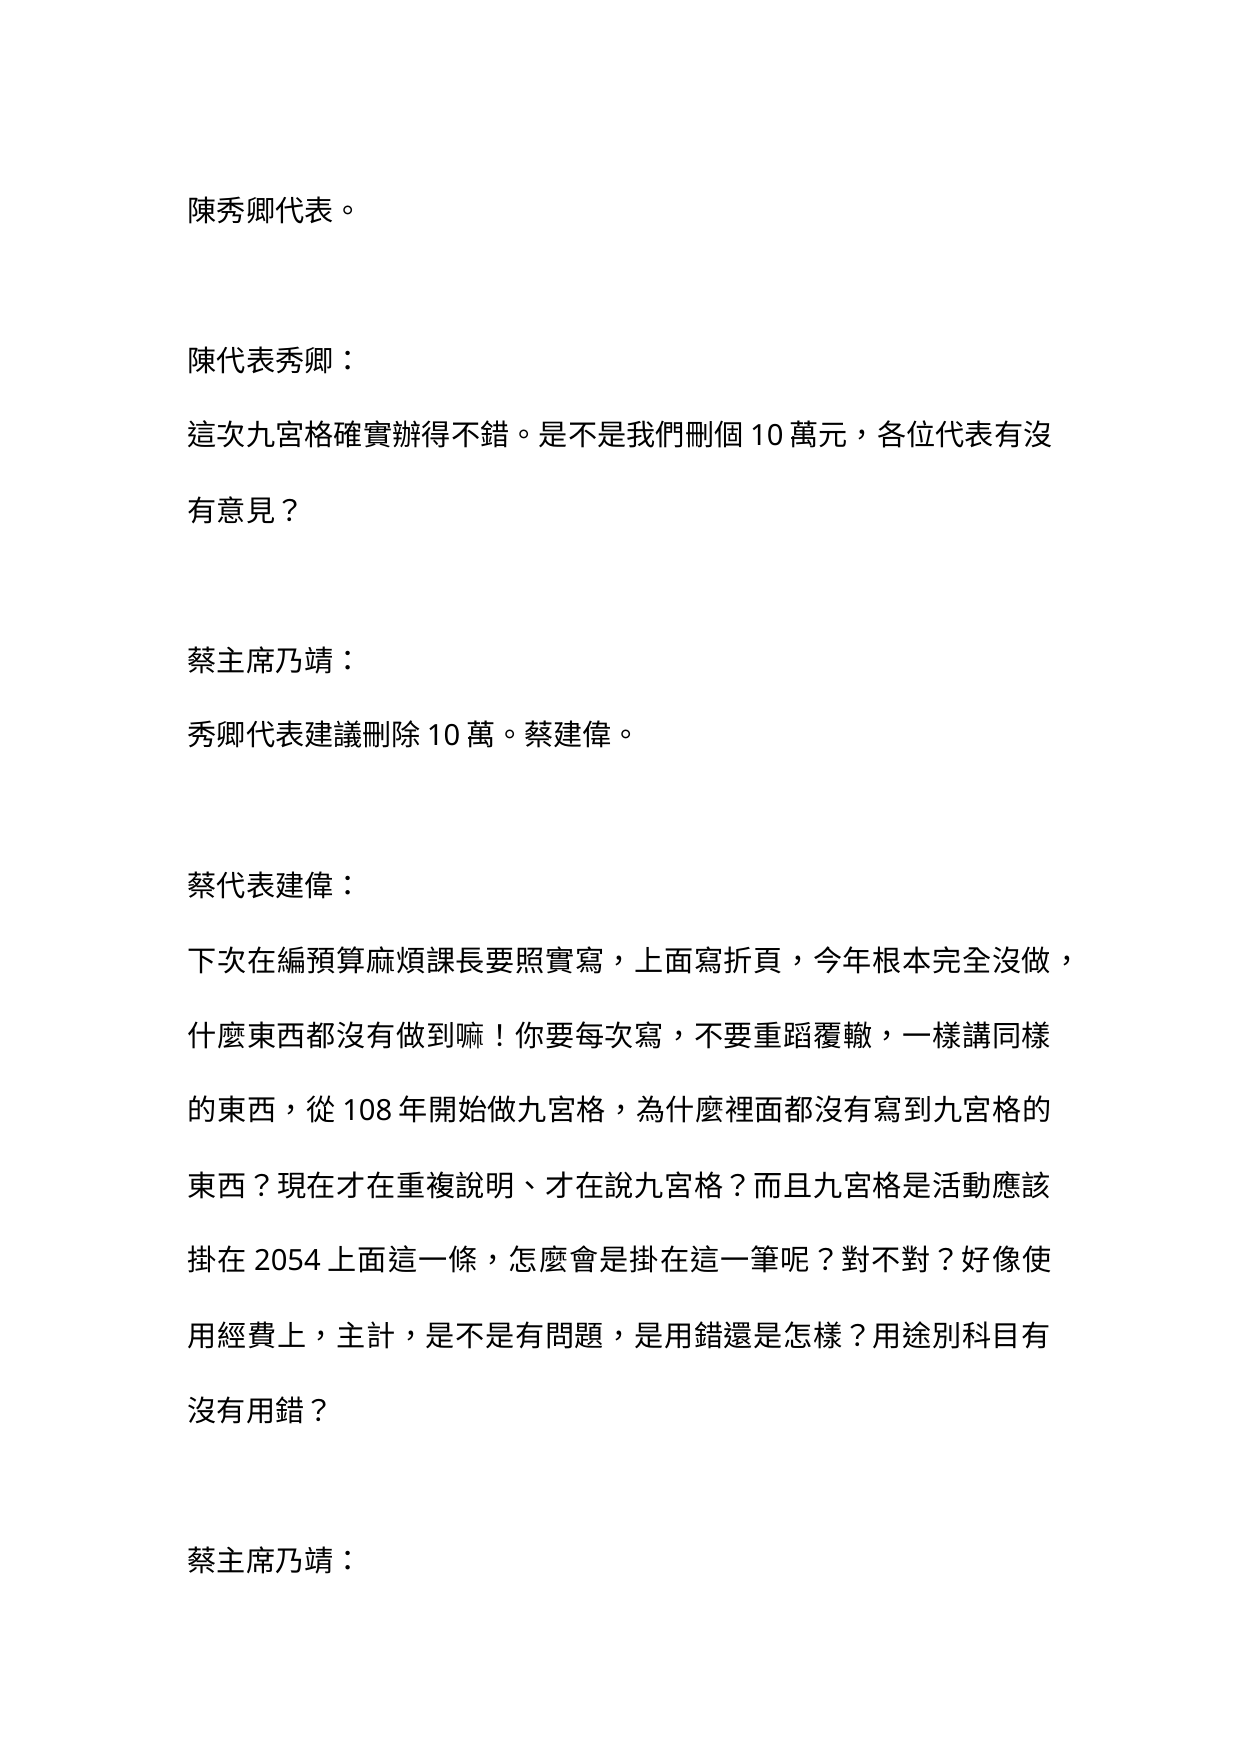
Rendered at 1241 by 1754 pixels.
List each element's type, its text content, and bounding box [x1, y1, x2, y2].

text 下次在編預算麻煩課長要照實寫，上面寫折頁，今年根本完全沒做，什麼東西都沒有做到嘛！你要每次寫，不要重蹈覆轍，一樣講同樣的東西，從108年開始做九宮格，為什麼裡面都沒有寫到九宮格的東西？現在才在重複說明、才在說九宮格？而且九宮格是活動應該掛在2054上面這一條，怎麼會是掛在這一筆呢？對不對？好像使用經費上，主計，是不是有問題，是用錯還是怎樣？用途別科目有沒有用錯？ [187, 914, 1053, 1439]
text 秀卿代表建議刪除10萬。蔡建偉。 [187, 689, 1053, 764]
text 這次九宮格確實辦得不錯。是不是我們刪個10萬元，各位代表有沒有意見？ [187, 389, 1053, 539]
text 蔡主席乃靖： [187, 1514, 1053, 1589]
text 蔡代表建偉： [187, 839, 1053, 914]
text 陳秀卿代表。 [187, 164, 1053, 239]
text 陳代表秀卿： [187, 314, 1053, 389]
text 蔡主席乃靖： [187, 614, 1053, 689]
